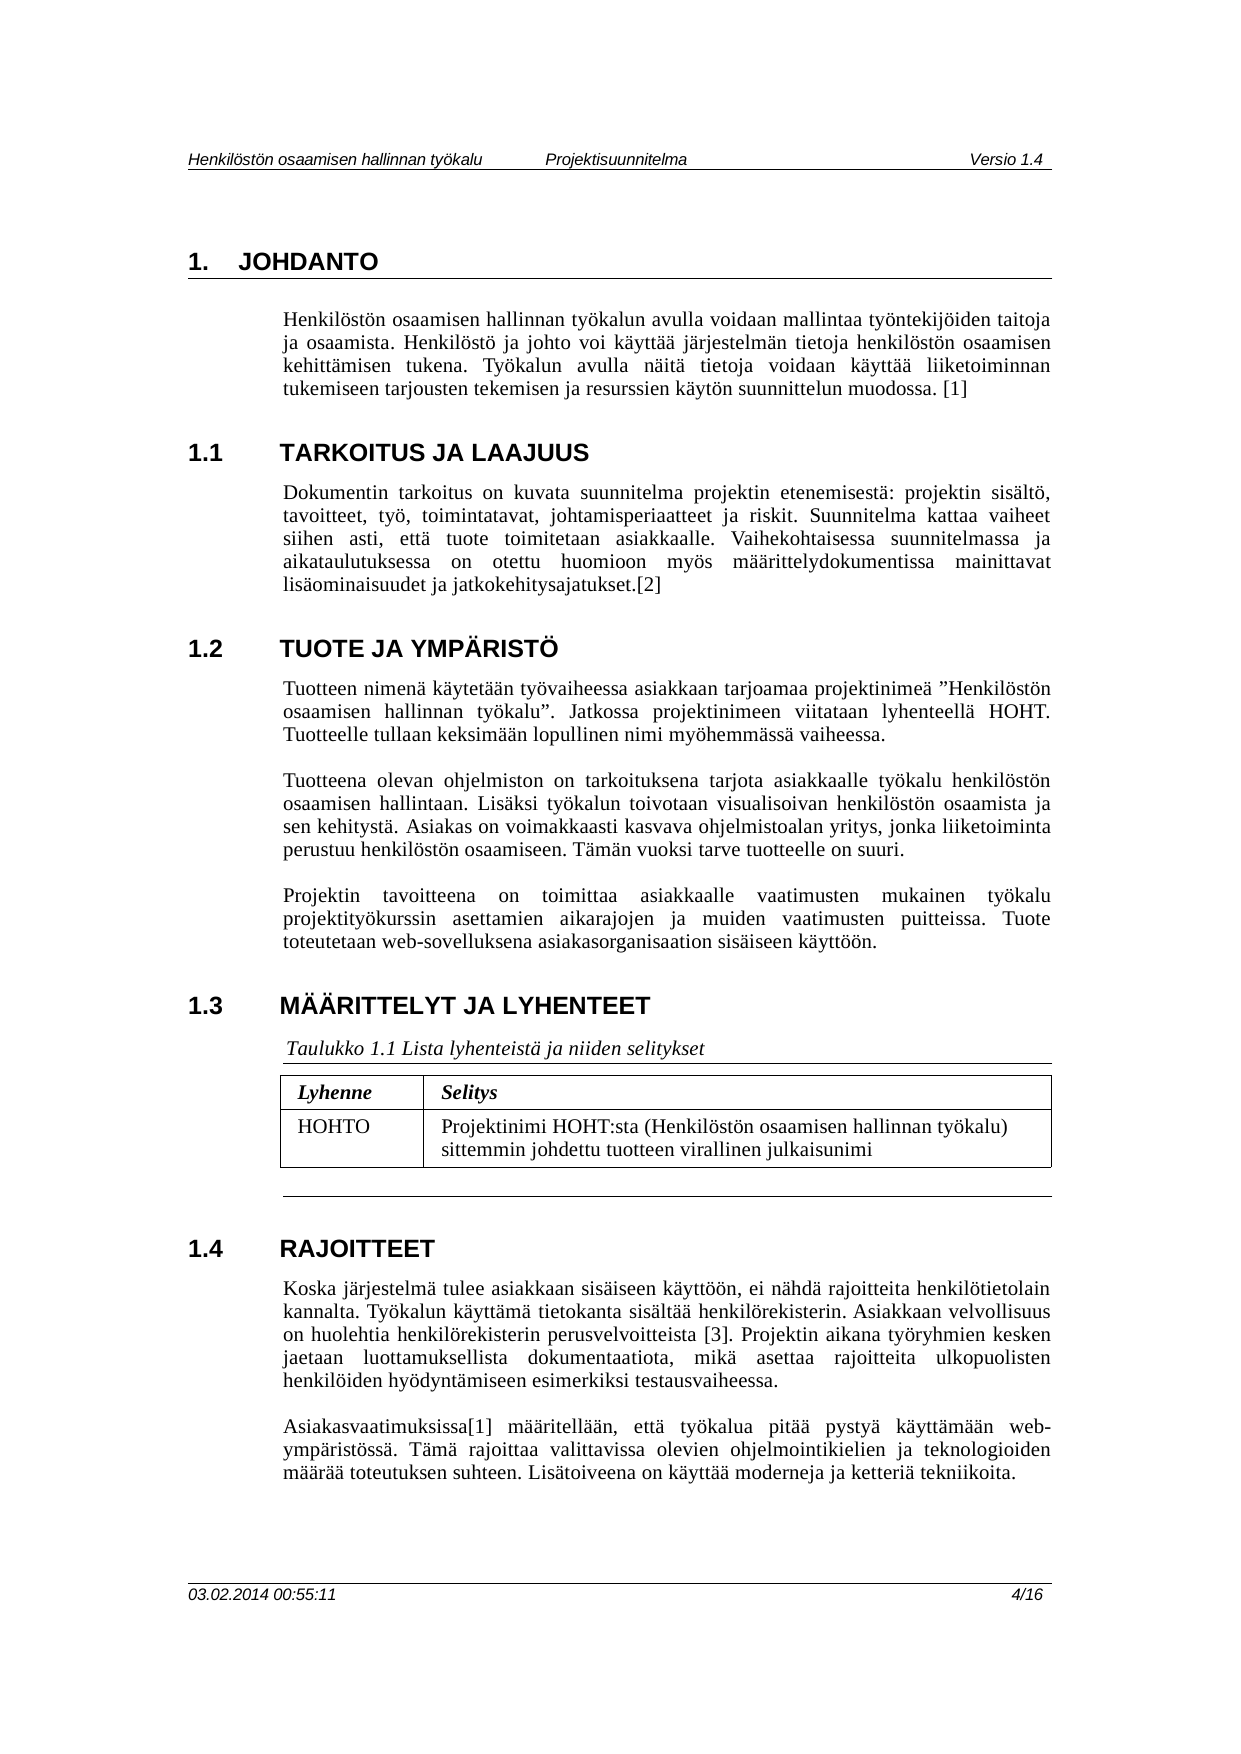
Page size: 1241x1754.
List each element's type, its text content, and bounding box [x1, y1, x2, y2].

text Taulukko 1.1 Lista lyhenteistä ja niiden selitykset [283, 1034, 1052, 1063]
table_cell Projektinimi HOHT:sta (Henkilöstön osaamisen hallinnan työkalu) sittemmin johdettu tuotteen virallinen julkaisunimi [424, 1110, 1051, 1167]
text Asiakasvaatimuksissa[1] määritellään, että työkalua pitää pystyä käyttämään web-ympäristössä. Tämä rajoittaa valittavissa olevien ohjelmointikielien ja teknologioiden määrää toteutuksen suhteen. Lisätoiveena on käyttää moderneja ja ketteriä tekniikoita. [283, 1415, 1052, 1484]
subtitle Johdanto [188, 248, 1052, 278]
subtitle TARKOITUS JA LAAJUUS [188, 439, 1052, 467]
subtitle TUOTE JA YMPÄRISTÖ [188, 635, 1052, 663]
text Dokumentin tarkoitus on kuvata suunnitelma projektin etenemisestä: projektin sisältö, tavoitteet, työ, toimintatavat, johtamisperiaatteet ja riskit. Suunnitelma kattaa vaiheet siihen asti, että tuote toimitetaan asiakkaalle. Vaihekohtaisessa suunnitelmassa ja aikataulutuksessa on otettu huomioon myös määrittelydokumentissa mainittavat lisäominaisuudet ja jatkokehitysajatukset.[2] [283, 481, 1052, 596]
text Projektin tavoitteena on toimittaa asiakkaalle vaatimusten mukainen työkalu projektityökurssin asettamien aikarajojen ja muiden vaatimusten puitteissa. Tuote toteutetaan web-sovelluksena asiakasorganisaation sisäiseen käyttöön. [283, 884, 1052, 953]
text Tuotteena olevan ohjelmiston on tarkoituksena tarjota asiakkaalle työkalu henkilöstön osaamisen hallintaan. Lisäksi työkalun toivotaan visualisoivan henkilöstön osaamista ja sen kehitystä. Asiakas on voimakkaasti kasvava ohjelmistoalan yritys, jonka liiketoiminta perustuu henkilöstön osaamiseen. Tämän vuoksi tarve tuotteelle on suuri. [283, 769, 1052, 861]
text Tuotteen nimenä käytetään työvaiheessa asiakkaan tarjoamaa projektinimeä ”Henkilöstön osaamisen hallinnan työkalu”. Jatkossa projektinimeen viitataan lyhenteellä HOHT. Tuotteelle tullaan keksimään lopullinen nimi myöhemmässä vaiheessa. [283, 677, 1052, 746]
text Henkilöstön osaamisen hallinnan työkalun avulla voidaan mallintaa työntekijöiden taitoja ja osaamista. Henkilöstö ja johto voi käyttää järjestelmän tietoja henkilöstön osaamisen kehittämisen tukena. Työkalun avulla näitä tietoja voidaan käyttää liiketoiminnan tukemiseen tarjousten tekemisen ja resurssien käytön suunnittelun muodossa. [1] [283, 308, 1052, 400]
subtitle RAJOITTEET [188, 1235, 1052, 1263]
table_header Lyhenne [281, 1076, 423, 1109]
table_header Selitys [424, 1076, 1051, 1109]
text Koska järjestelmä tulee asiakkaan sisäiseen käyttöön, ei nähdä rajoitteita henkilötietolain kannalta. Työkalun käyttämä tietokanta sisältää henkilörekisterin. Asiakkaan velvollisuus on huolehtia henkilörekisterin perusvelvoitteista [3]. Projektin aikana työryhmien kesken jaetaan luottamuksellista dokumentaatiota, mikä asettaa rajoitteita ulkopuolisten henkilöiden hyödyntämiseen esimerkiksi testausvaiheessa. [283, 1277, 1052, 1392]
subtitle MÄÄRITTELYT JA LYHENTEET [188, 992, 1052, 1020]
table_cell HOHTO [281, 1110, 423, 1167]
